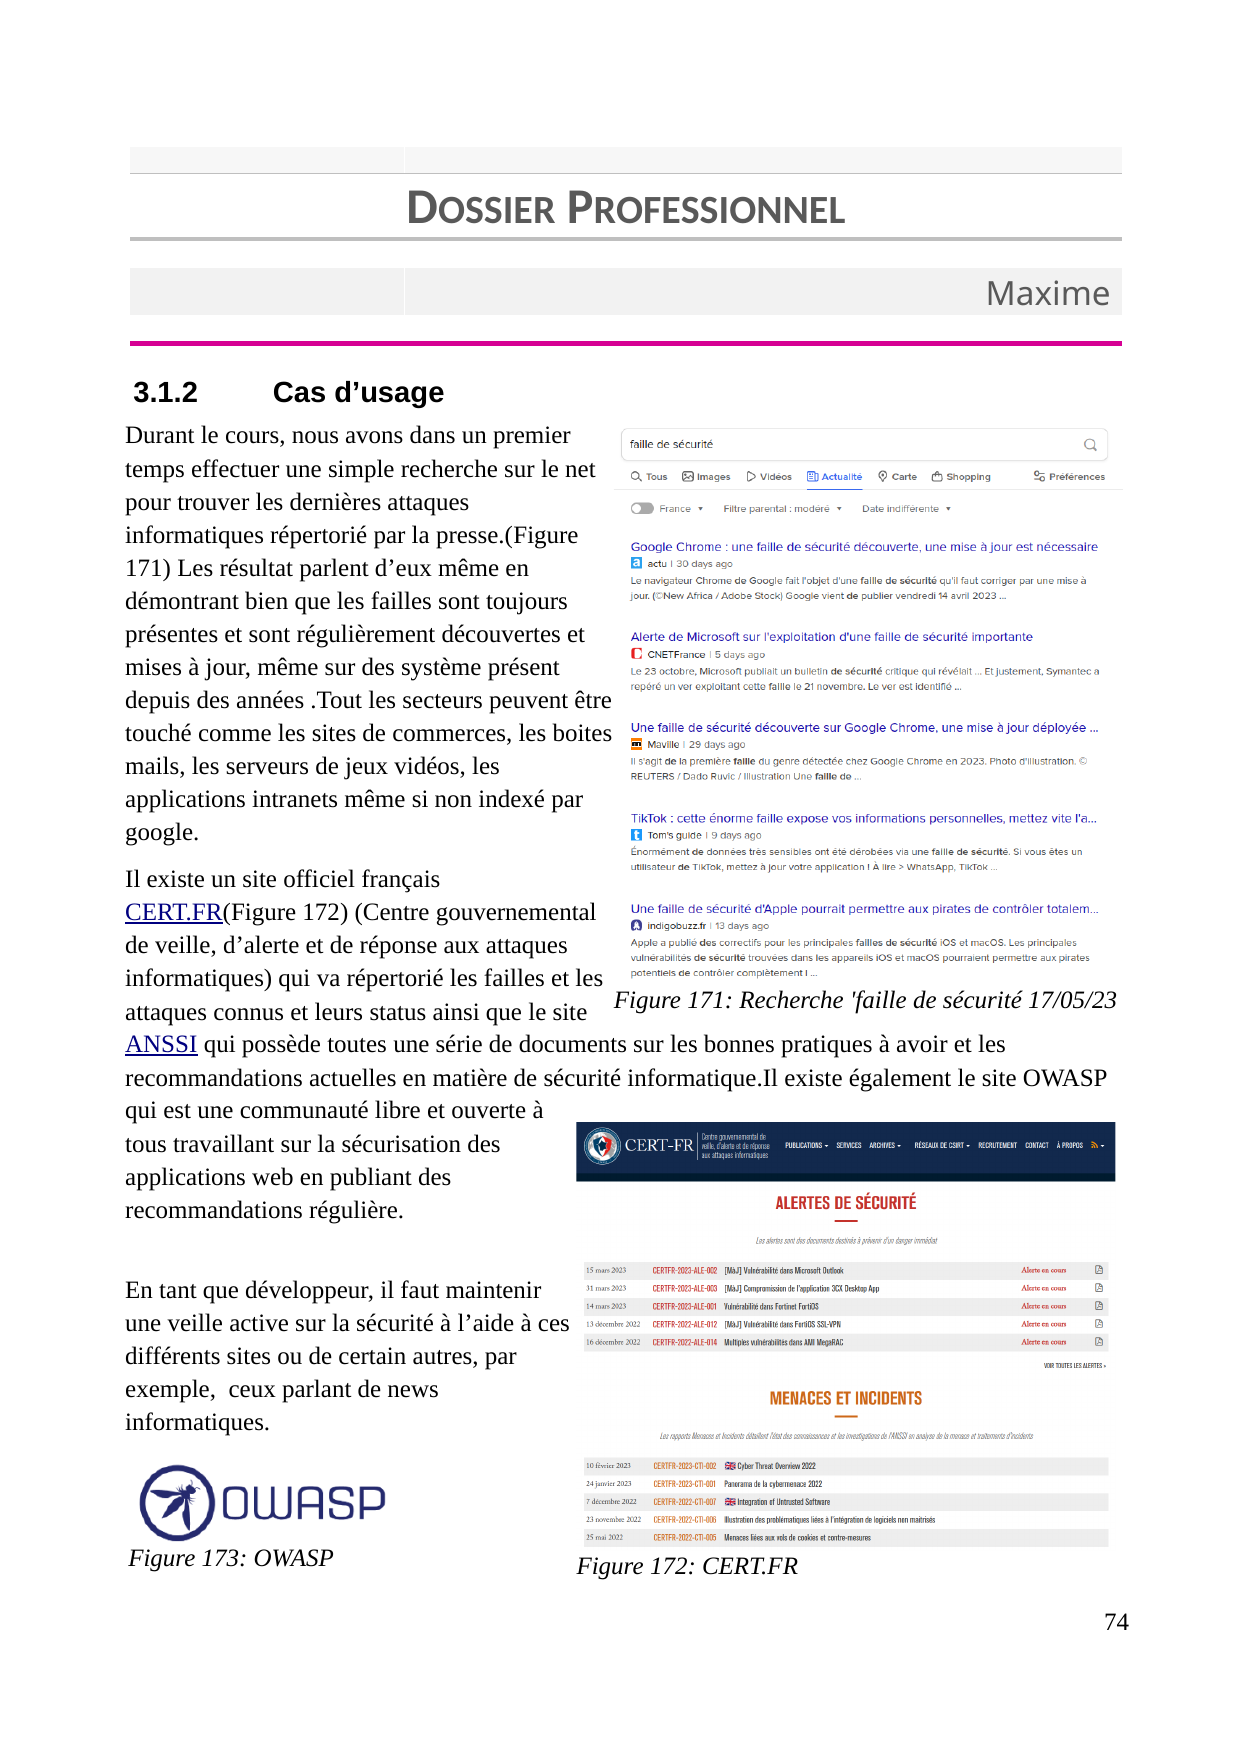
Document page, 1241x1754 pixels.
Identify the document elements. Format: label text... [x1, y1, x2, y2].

picture [576, 1122, 1116, 1551]
text Figure 171: Recherche 'faille de sécurité 17/05/23 [614, 986, 1123, 1014]
text Figure 172: CERT.FR [576, 1551, 1116, 1579]
text Durant le cours, nous avons dans un premier temps effectuer une simple recherche sur le net pour trouver les dernières attaques informatiques répertorié par la presse.(Figure 171) Les résultat parlent d’eux même en démontrant bien que les failles sont toujours présentes et sont régulièrement découvertes et mises à jour, même sur des système présent depuis des années .Tout les secteurs peuvent être touché comme les sites de commerces, les boites mails, les serveurs de jeux vidéos, les applications intranets même si non indexé par google. [125, 414, 1123, 846]
text Il existe un site officiel français CERT.FR(Figure 172) (Centre gouvernemental de veille, d’alerte et de réponse aux attaques informatiques) qui va répertorié les failles et les attaques connus et leurs status ainsi que le site ANSSI qui possède toutes une série de documents sur les bonnes pratiques à avoir et les recommandations actuelles en matière de sécurité informatique.Il existe également le site OWASP qui est une communauté libre et ouverte à tous travaillant sur la sécurisation des applications web en publiant des recommandations régulière. [125, 864, 1123, 1256]
picture [128, 1462, 386, 1543]
text Figure 173: OWASP [128, 1543, 386, 1571]
subtitle Cas d’usage [125, 374, 1123, 408]
picture [613, 427, 1123, 986]
text En tant que développeur, il faut maintenir une veille active sur la sécurité à l’aide à ces différents sites ou de certain autres, par exemple, ceux parlant de news informatiques. [125, 1275, 576, 1436]
